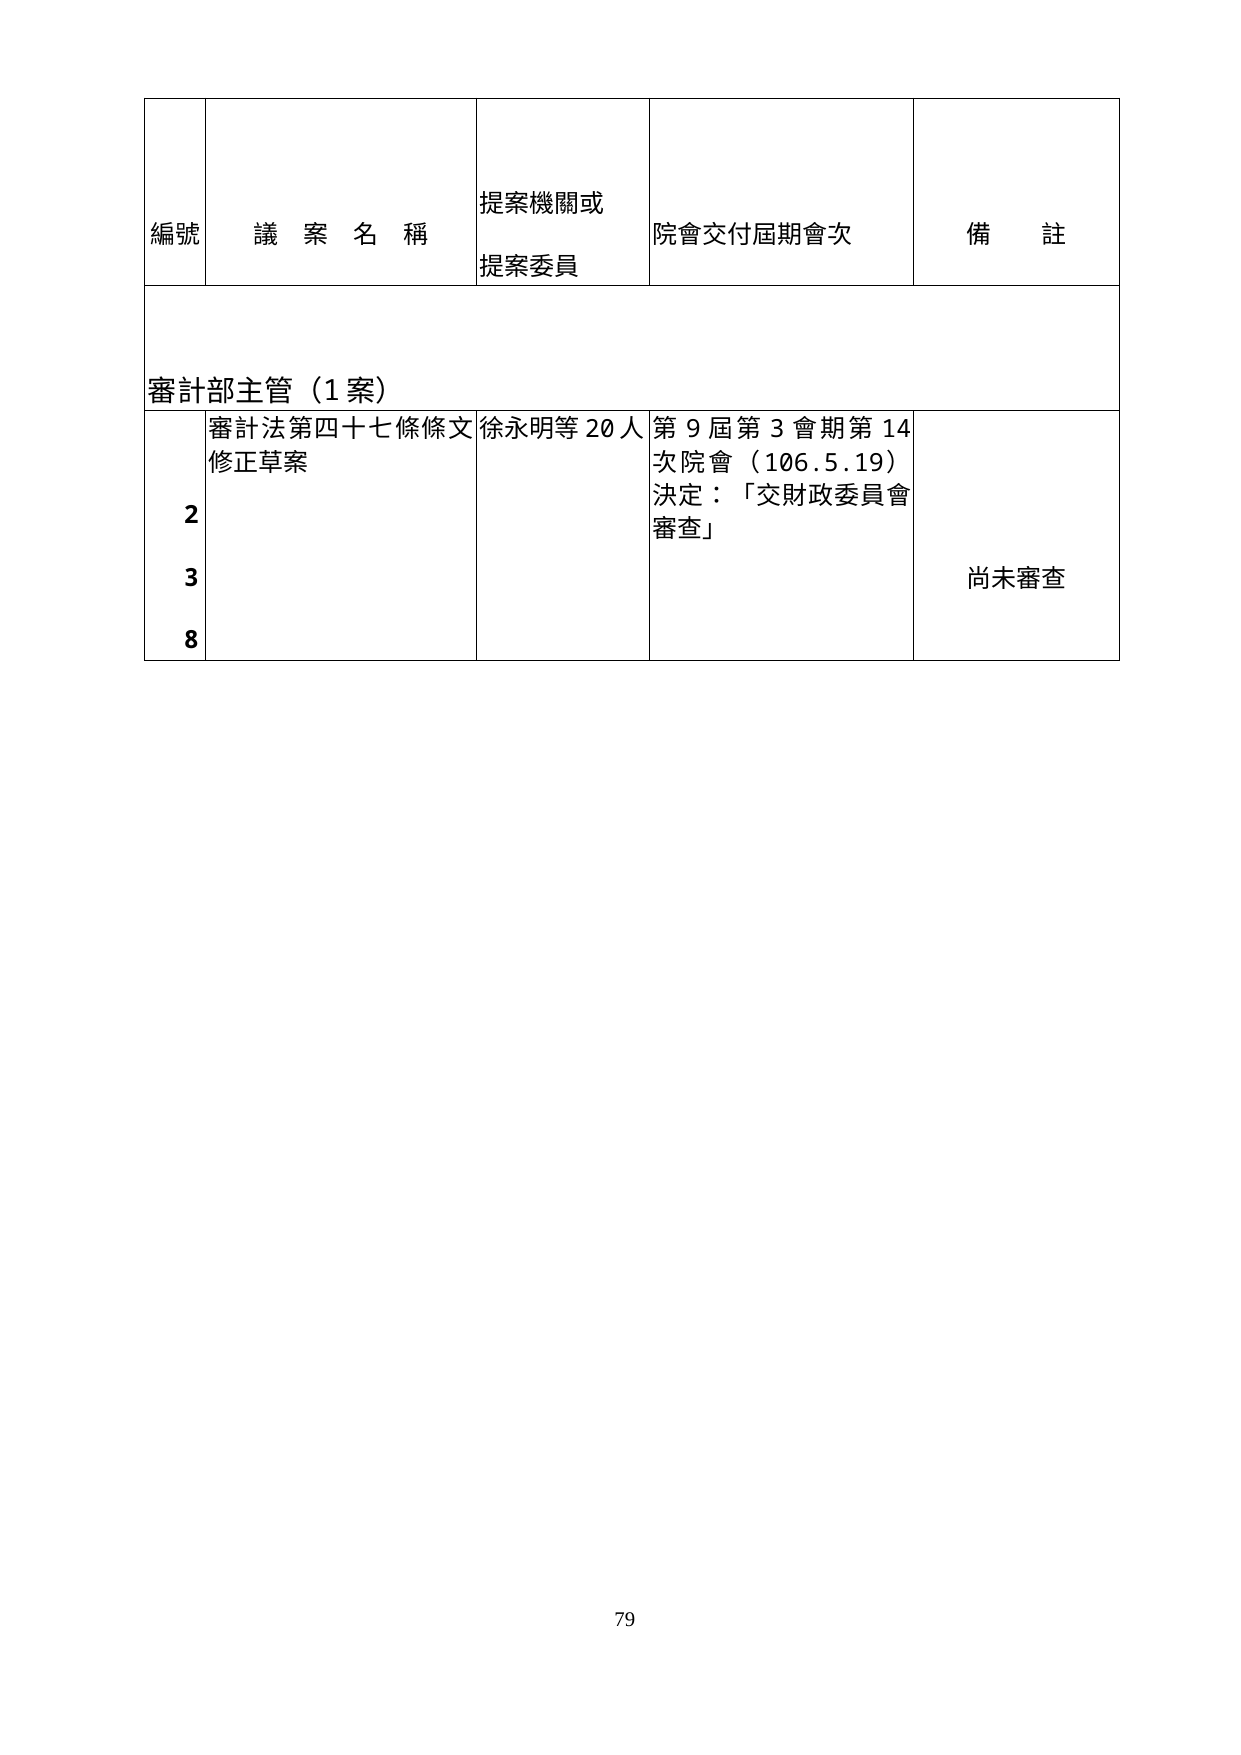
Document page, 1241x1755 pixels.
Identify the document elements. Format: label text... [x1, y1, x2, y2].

table_header 提案機關或 提案委員 [477, 99, 649, 285]
table_cell 尚未審查 [914, 411, 1119, 660]
table_header 備 註 [914, 99, 1119, 285]
table_cell [145, 411, 205, 660]
table_header 院會交付屆期會次 [650, 99, 913, 285]
table_cell 審計部主管（1案） [145, 286, 1119, 410]
table_header 議 案 名 稱 [206, 99, 476, 285]
table_header 編號 [145, 99, 205, 285]
table_cell 審計法第四十七條條文修正草案 [206, 411, 476, 660]
table_cell 第9屆第3會期第14次院會（106.5.19）決定：「交財政委員會審查」 [650, 411, 913, 660]
table_cell 徐永明等20人 [477, 411, 649, 660]
